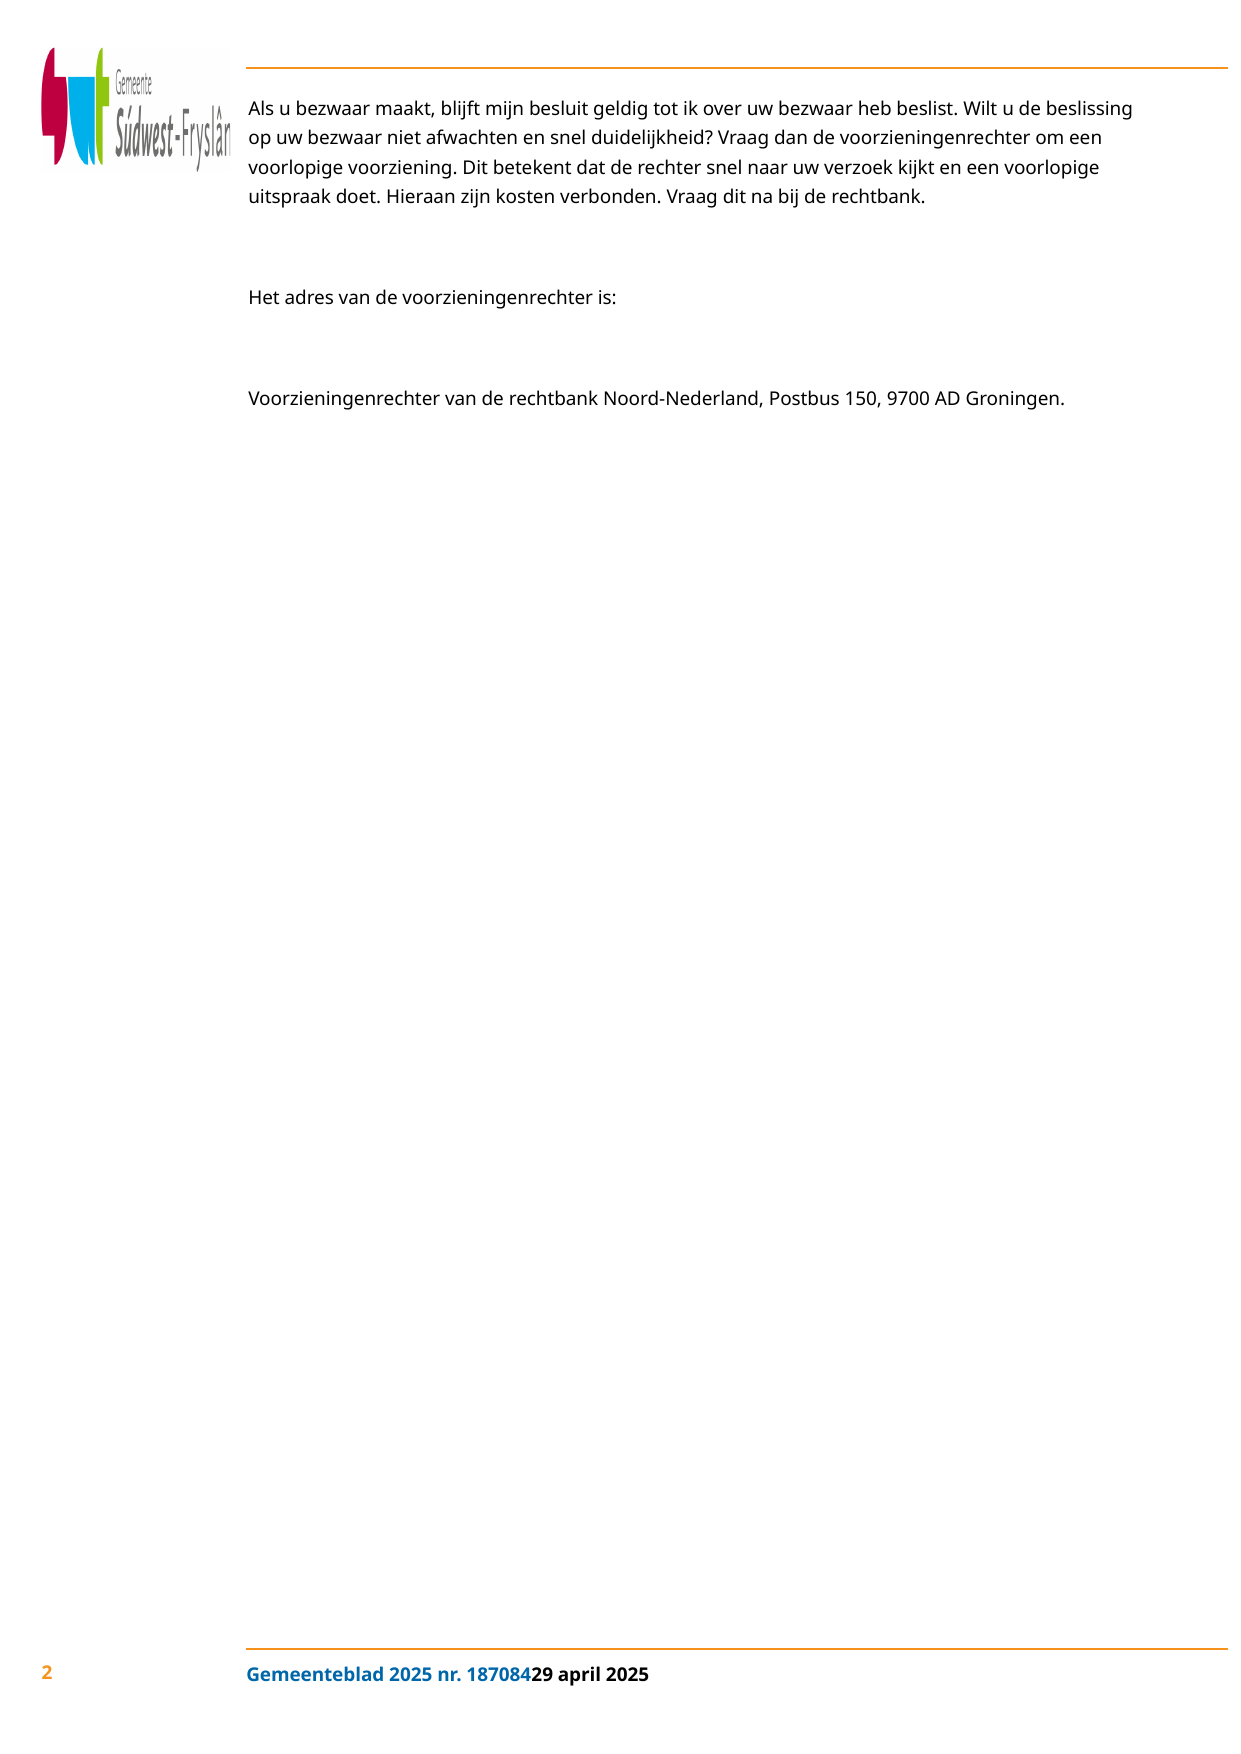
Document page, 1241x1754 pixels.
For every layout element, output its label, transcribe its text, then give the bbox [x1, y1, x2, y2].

text Voorzieningenrechter van de rechtbank Noord-Nederland, Postbus 150, 9700 AD Groningen. [248, 385, 1152, 411]
picture [41, 47, 231, 172]
text Als u bezwaar maakt, blijft mijn besluit geldig tot ik over uw bezwaar heb beslist. Wilt u de beslissing op uw bezwaar niet afwachten en snel duidelijkheid? Vraag dan de voorzieningenrechter om een voorlopige voorziening. Dit betekent dat de rechter snel naar uw verzoek kijkt en een voorlopige uitspraak doet. Hieraan zijn kosten verbonden. Vraag dit na bij de rechtbank. [248, 95, 1152, 209]
text Het adres van de voorzieningenrechter is: [248, 284, 1152, 310]
